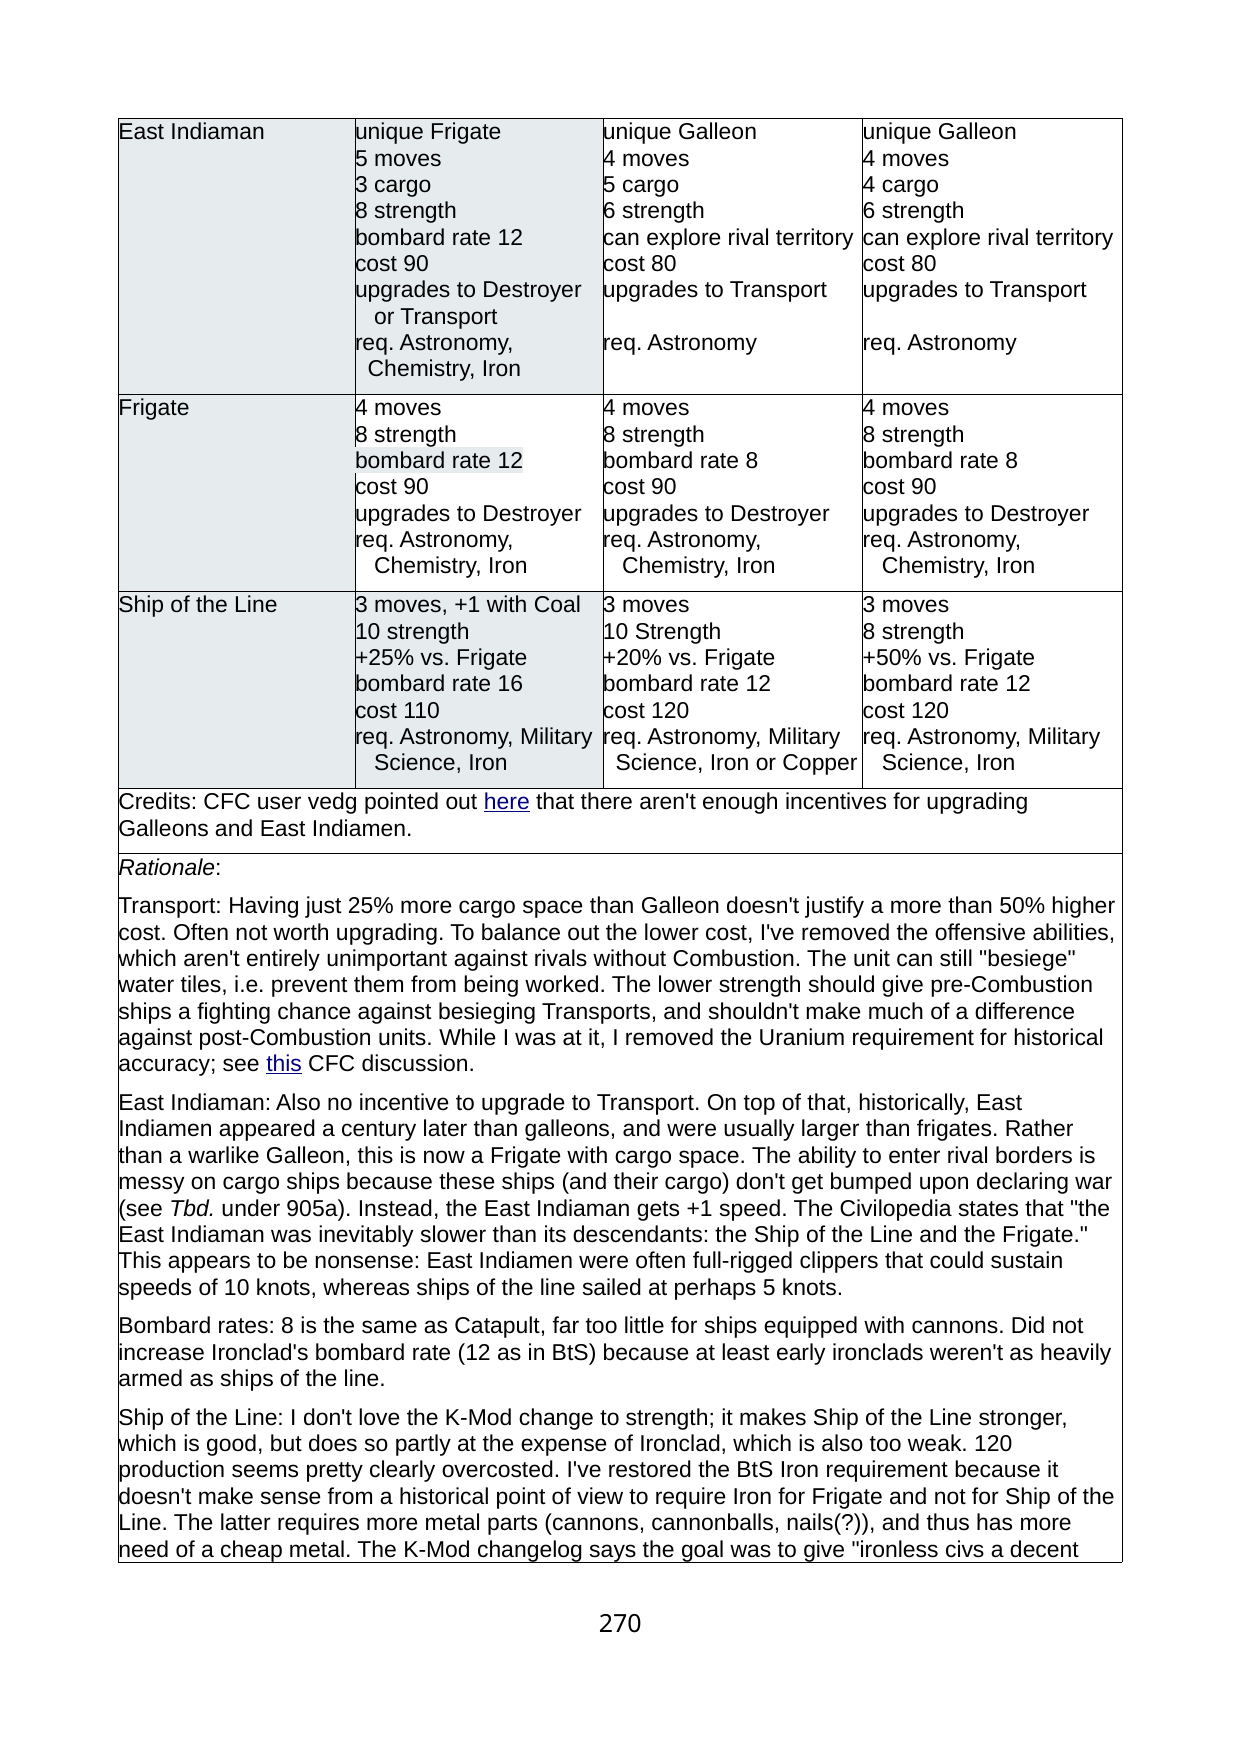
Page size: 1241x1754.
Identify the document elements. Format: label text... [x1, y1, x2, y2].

table_cell Credits: CFC user vedg pointed out here that there aren't enough incentives for upgrading Galleons and East Indiamen. [119, 789, 1122, 853]
table_cell Ship of the Line [119, 592, 355, 788]
table_cell 3 moves, +1 with Coal 10 strength +25% vs. Frigate bombard rate 16 cost 110 req. Astronomy, Military Science, Iron [356, 592, 603, 788]
table_cell Rationale: Transport: Having just 25% more cargo space than Galleon doesn't justify a more than 50% higher cost. Often not worth upgrading. To balance out the lower cost, I've removed the offensive abilities, which aren't entirely unimportant against rivals without Combustion. The unit can still "besiege" water tiles, i.e. prevent them from being worked. The lower strength should give pre-Combustion ships a fighting chance against besieging Transports, and shouldn't make much of a difference against post-Combustion units. While I was at it, I removed the Uranium requirement for historical accuracy; see this CFC discussion. East Indiaman: Also no incentive to upgrade to Transport. On top of that, historically, East Indiamen appeared a century later than galleons, and were usually larger than frigates. Rather than a warlike Galleon, this is now a Frigate with cargo space. The ability to enter rival borders is messy on cargo ships because these ships (and their cargo) don't get bumped upon declaring war (see Tbd. under 905a). Instead, the East Indiaman gets +1 speed. The Civilopedia states that "the East Indiaman was inevitably slower than its descendants: the Ship of the Line and the Frigate." This appears to be nonsense: East Indiamen were often full-rigged clippers that could sustain speeds of 10 knots, whereas ships of the line sailed at perhaps 5 knots. Bombard rates: 8 is the same as Catapult, far too little for ships equipped with cannons. Did not increase Ironclad's bombard rate (12 as in BtS) because at least early ironclads weren't as heavily armed as ships of the line. Ship of the Line: I don't love the K-Mod change to strength; it makes Ship of the Line stronger, which is good, but does so partly at the expense of Ironclad, which is also too weak. 120 production seems pretty clearly overcosted. I've restored the BtS Iron requirement because it doesn't make sense from a historical point of view to require Iron for Frigate and not for Ship of the Line. The latter requires more metal parts (cannons, cannonballs, nails(?)), and thus has more need of a cheap metal. The K-Mod changelog says the goal was to give "ironless civs a decent [119, 854, 1122, 1562]
table_cell 4 moves 8 strength bombard rate 8 cost 90 upgrades to Destroyer req. Astronomy, Chemistry, Iron [604, 395, 862, 591]
table_cell unique Galleon 4 moves 5 cargo 6 strength can explore rival territory cost 80 upgrades to Transport req. Astronomy [604, 119, 862, 394]
table_cell 3 moves 10 Strength +20% vs. Frigate bombard rate 12 cost 120 req. Astronomy, Military Science, Iron or Copper [604, 592, 862, 788]
table_cell unique Galleon 4 moves 4 cargo 6 strength can explore rival territory cost 80 upgrades to Transport req. Astronomy [863, 119, 1122, 394]
table_cell unique Frigate 5 moves 3 cargo 8 strength bombard rate 12 cost 90 upgrades to Destroyer or Transport req. Astronomy, Chemistry, Iron [356, 119, 603, 394]
table_cell 4 moves 8 strength bombard rate 12 cost 90 upgrades to Destroyer req. Astronomy, Chemistry, Iron [356, 395, 603, 591]
table_cell 4 moves 8 strength bombard rate 8 cost 90 upgrades to Destroyer req. Astronomy, Chemistry, Iron [863, 395, 1122, 591]
table_cell East Indiaman [119, 119, 355, 394]
table_cell 3 moves 8 strength +50% vs. Frigate bombard rate 12 cost 120 req. Astronomy, Military Science, Iron [863, 592, 1122, 788]
table_cell Frigate [119, 395, 355, 591]
